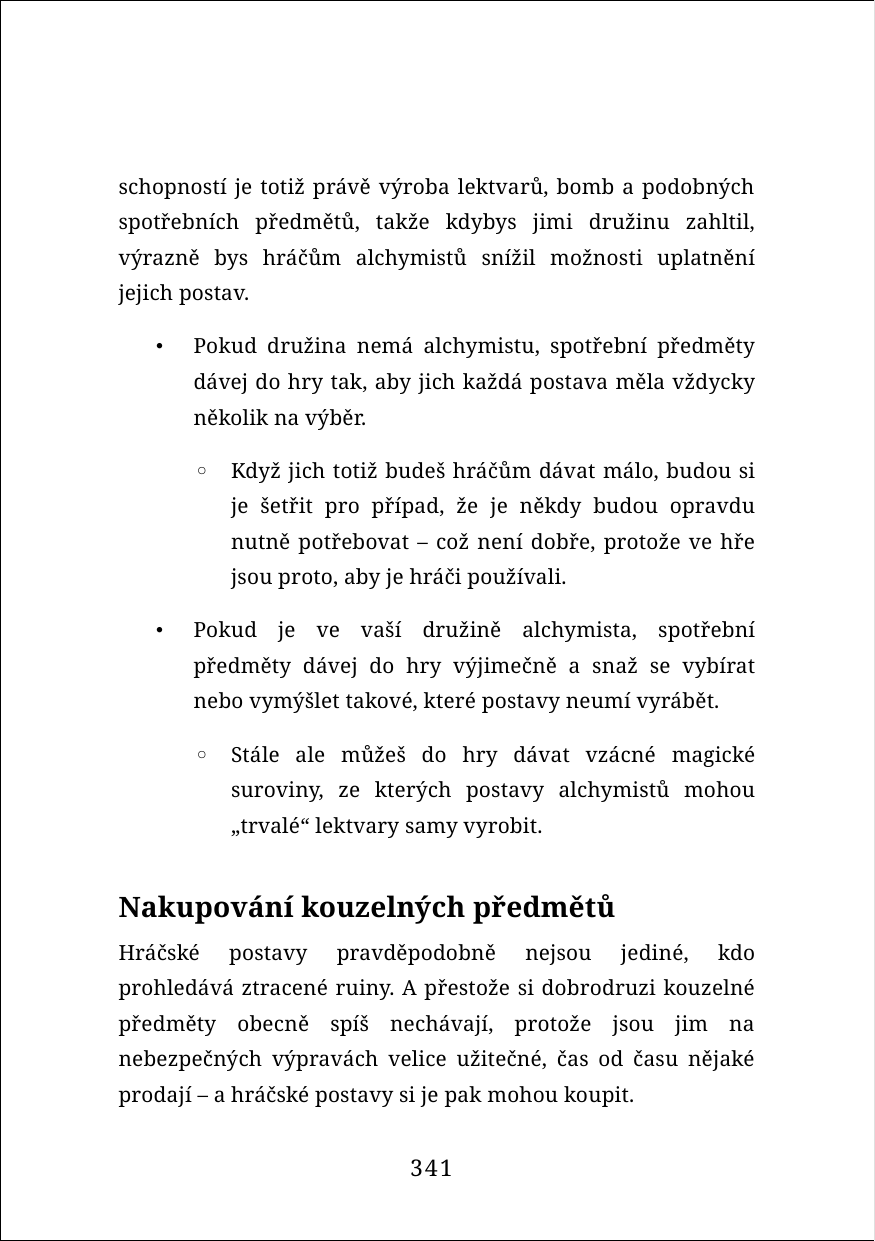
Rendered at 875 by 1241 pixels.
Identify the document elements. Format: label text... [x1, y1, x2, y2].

text schopností je totiž právě výroba lektvarů, bomb a podobných spotřebních předmětů, takže kdybys jimi družinu zahltil, výrazně bys hráčům alchymistů snížil možnosti uplatnění jejich postav. [118, 172, 756, 307]
list Stále ale můžeš do hry dávat vzácné magické suroviny, ze kterých postavy alchymistů mohou „trvalé“ lektvary samy vyrobit. [193, 740, 756, 839]
list Když jich totiž budeš hráčům dávat málo, budou si je šetřit pro případ, že je někdy budou opravdu nutně potřebovat – což není dobře, protože ve hře jsou proto, aby je hráči používali. [193, 456, 756, 591]
subtitle Nakupování kouzelných předmětů [118, 888, 756, 926]
text Hráčské postavy pravděpodobně nejsou jediné, kdo prohledává ztracené ruiny. A přestože si dobrodruzi kouzelné předměty obecně spíš nechávají, protože jsou jim na nebezpečných výpravách velice užitečné, čas od času nějaké prodají – a hráčské postavy si je pak mohou koupit. [118, 938, 756, 1108]
list Pokud družina nemá alchymistu, spotřební předměty dávej do hry tak, aby jich každá postava měla vždycky několik na výběr. [156, 332, 756, 431]
list Pokud je ve vaší družině alchymista, spotřební předměty dávej do hry výjimečně a snaž se vybírat nebo vymýšlet takové, které postavy neumí vyrábět. [156, 616, 756, 715]
